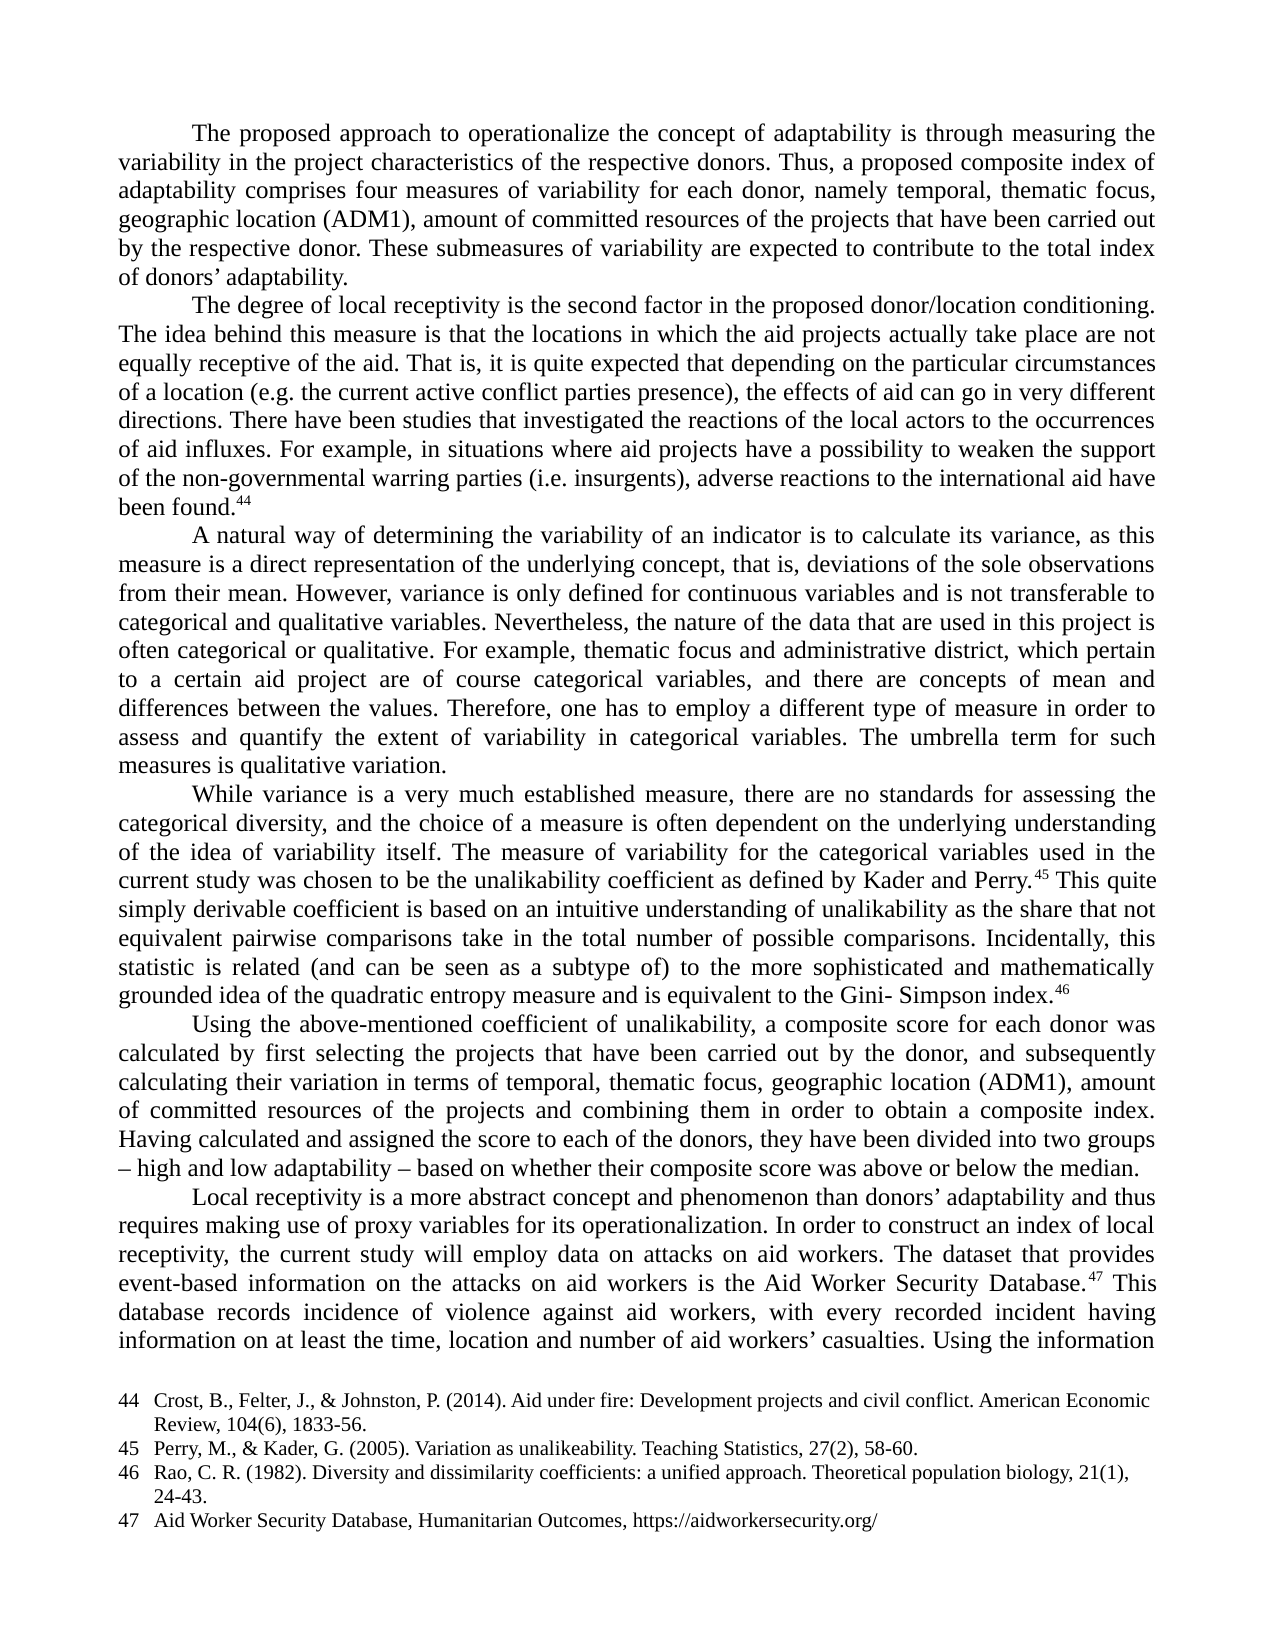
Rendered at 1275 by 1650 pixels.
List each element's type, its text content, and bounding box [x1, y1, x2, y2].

text Using the above-mentioned coefficient of unalikability, a composite score for each donor was calculated by first selecting the projects that have been carried out by the donor, and subsequently calculating their variation in terms of temporal, thematic focus, geographic location (ADM1), amount of committed resources of the projects and combining them in order to obtain a composite index. Having calculated and assigned the score to each of the donors, they have been divided into two groups – high and low adaptability – based on whether their composite score was above or below the median. [118, 1009, 1157, 1182]
text Crost, B., Felter, J., & Johnston, P. (2014). Aid under fire: Development projects and civil conflict. American Economic Review, 104(6), 1833-56. [118, 1387, 1157, 1436]
text Local receptivity is a more abstract concept and phenomenon than donors’ adaptability and thus requires making use of proxy variables for its operationalization. In order to construct an index of local receptivity, the current study will employ data on attacks on aid workers. The dataset that provides event-based information on the attacks on aid workers is the Aid Worker Security Database. This database records incidence of violence against aid workers, with every recorded incident having information on at least the time, location and number of aid workers’ casualties. Using the information [118, 1182, 1157, 1354]
text Perry, M., & Kader, G. (2005). Variation as unalikeability. Teaching Statistics, 27(2), 58-60. [118, 1436, 1157, 1460]
text Rao, C. R. (1982). Diversity and dissimilarity coefficients: a unified approach. Theoretical population biology, 21(1), 24-43. [118, 1460, 1157, 1508]
text The degree of local receptivity is the second factor in the proposed donor/location conditioning. The idea behind this measure is that the locations in which the aid projects actually take place are not equally receptive of the aid. That is, it is quite expected that depending on the particular circumstances of a location (e.g. the current active conflict parties presence), the effects of aid can go in very different directions. There have been studies that investigated the reactions of the local actors to the occurrences of aid influxes. For example, in situations where aid projects have a possibility to weaken the support of the non-governmental warring parties (i.e. insurgents), adverse reactions to the international aid have been found. [118, 291, 1157, 521]
text The proposed approach to operationalize the concept of adaptability is through measuring the variability in the project characteristics of the respective donors. Thus, a proposed composite index of adaptability comprises four measures of variability for each donor, namely temporal, thematic focus, geographic location (ADM1), amount of committed resources of the projects that have been carried out by the respective donor. These submeasures of variability are expected to contribute to the total index of donors’ adaptability. [118, 118, 1157, 291]
text A natural way of determining the variability of an indicator is to calculate its variance, as this measure is a direct representation of the underlying concept, that is, deviations of the sole observations from their mean. However, variance is only defined for continuous variables and is not transferable to categorical and qualitative variables. Nevertheless, the nature of the data that are used in this project is often categorical or qualitative. For example, thematic focus and administrative district, which pertain to a certain aid project are of course categorical variables, and there are concepts of mean and differences between the values. Therefore, one has to employ a different type of measure in order to assess and quantify the extent of variability in categorical variables. The umbrella term for such measures is qualitative variation. [118, 521, 1157, 779]
text Aid Worker Security Database, Humanitarian Outcomes, https://aidworkersecurity.org/ [118, 1508, 1157, 1532]
text While variance is a very much established measure, there are no standards for assessing the categorical diversity, and the choice of a measure is often dependent on the underlying understanding of the idea of variability itself. The measure of variability for the categorical variables used in the current study was chosen to be the unalikability coefficient as defined by Kader and Perry. This quite simply derivable coefficient is based on an intuitive understanding of unalikability as the share that not equivalent pairwise comparisons take in the total number of possible comparisons. Incidentally, this statistic is related (and can be seen as a subtype of) to the more sophisticated and mathematically grounded idea of the quadratic entropy measure and is equivalent to the Gini- Simpson index. [118, 779, 1157, 1009]
